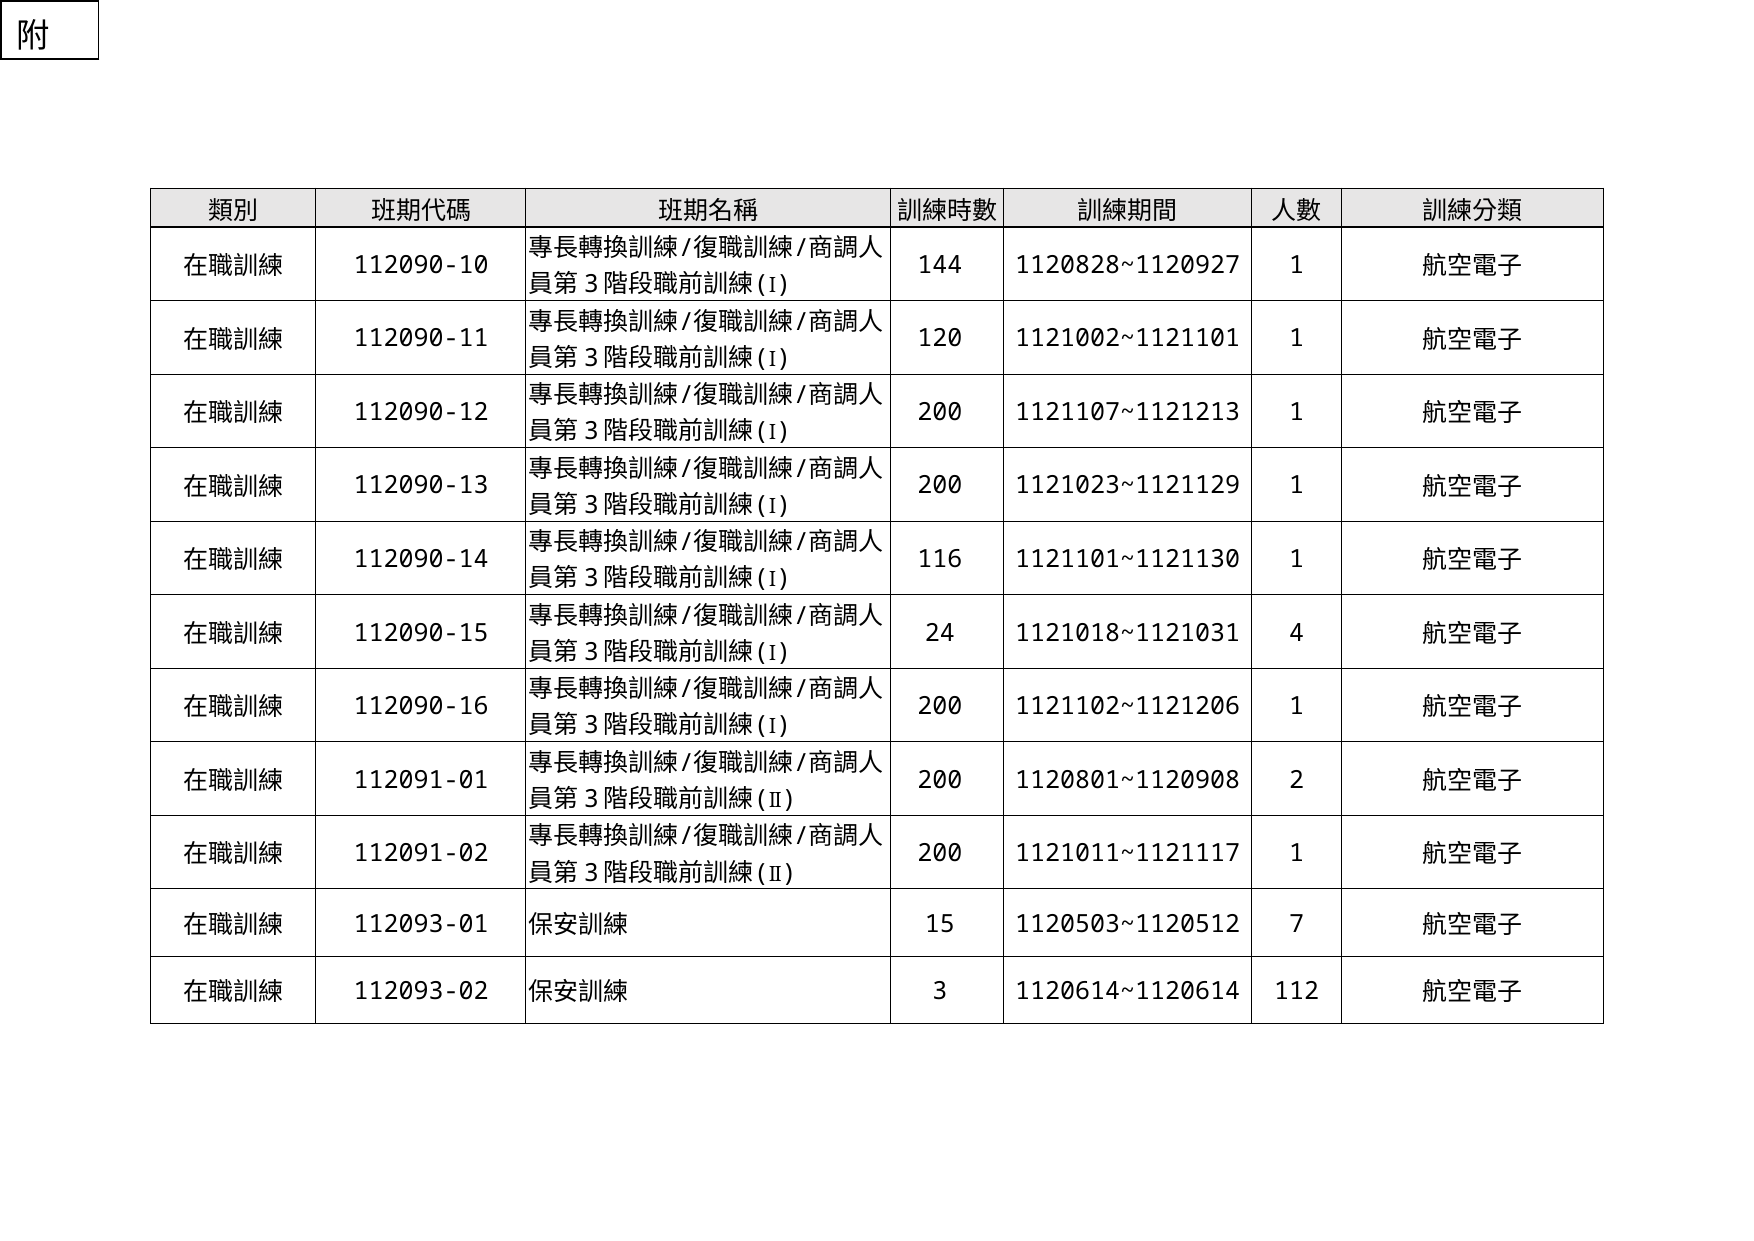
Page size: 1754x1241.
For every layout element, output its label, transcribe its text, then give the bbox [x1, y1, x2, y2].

table_cell 112093-02 [316, 957, 525, 1023]
table_cell 1121018~1121031 [1004, 595, 1251, 668]
table_cell 200 [891, 816, 1003, 888]
table_cell 專長轉換訓練/復職訓練/商調人員第3階段職前訓練(Ⅰ) [526, 228, 890, 300]
table_cell 在職訓練 [151, 742, 315, 815]
table_cell 在職訓練 [151, 448, 315, 521]
table_cell 200 [891, 742, 1003, 815]
table_cell 航空電子 [1342, 375, 1603, 447]
table_cell 24 [891, 595, 1003, 668]
table_cell 1121011~1121117 [1004, 816, 1251, 888]
table_cell 在職訓練 [151, 522, 315, 594]
table_header 類別 [151, 189, 315, 226]
table_cell 1 [1252, 301, 1341, 373]
table_cell 144 [891, 228, 1003, 300]
table_cell 1120828~1120927 [1004, 228, 1251, 300]
table_cell 112090-14 [316, 522, 525, 594]
table_cell 航空電子 [1342, 816, 1603, 888]
table_cell 在職訓練 [151, 228, 315, 300]
table_cell 專長轉換訓練/復職訓練/商調人員第3階段職前訓練(Ⅱ) [526, 742, 890, 815]
table_cell 1120801~1120908 [1004, 742, 1251, 815]
table_cell 航空電子 [1342, 301, 1603, 373]
table_cell 1 [1252, 669, 1341, 741]
table_cell 112091-01 [316, 742, 525, 815]
table_cell 在職訓練 [151, 957, 315, 1023]
table_cell 112090-15 [316, 595, 525, 668]
table_cell 200 [891, 448, 1003, 521]
table_cell 120 [891, 301, 1003, 373]
table_cell 航空電子 [1342, 669, 1603, 741]
table_cell 112091-02 [316, 816, 525, 888]
table_cell 116 [891, 522, 1003, 594]
table_cell 1121023~1121129 [1004, 448, 1251, 521]
table_header 訓練分類 [1342, 189, 1603, 226]
table_cell 200 [891, 669, 1003, 741]
table_header 訓練時數 [891, 189, 1003, 226]
table_cell 15 [891, 889, 1003, 956]
table_cell 保安訓練 [526, 957, 890, 1023]
table_cell 在職訓練 [151, 595, 315, 668]
table_cell 專長轉換訓練/復職訓練/商調人員第3階段職前訓練(Ⅰ) [526, 669, 890, 741]
table_cell 112090-13 [316, 448, 525, 521]
table_cell 專長轉換訓練/復職訓練/商調人員第3階段職前訓練(Ⅰ) [526, 448, 890, 521]
table_cell 1 [1252, 375, 1341, 447]
table_cell 航空電子 [1342, 889, 1603, 956]
table_header 訓練期間 [1004, 189, 1251, 226]
table_header 班期名稱 [526, 189, 890, 226]
table_cell 在職訓練 [151, 375, 315, 447]
table_cell 1 [1252, 228, 1341, 300]
table_cell 航空電子 [1342, 957, 1603, 1023]
table_cell 200 [891, 375, 1003, 447]
table_cell 1121107~1121213 [1004, 375, 1251, 447]
table_cell 4 [1252, 595, 1341, 668]
table_header 人數 [1252, 189, 1341, 226]
table_cell 航空電子 [1342, 742, 1603, 815]
table_cell 專長轉換訓練/復職訓練/商調人員第3階段職前訓練(Ⅰ) [526, 595, 890, 668]
table_cell 1120614~1120614 [1004, 957, 1251, 1023]
table_cell 在職訓練 [151, 301, 315, 373]
table_cell 專長轉換訓練/復職訓練/商調人員第3階段職前訓練(Ⅱ) [526, 816, 890, 888]
table_cell 航空電子 [1342, 448, 1603, 521]
table_cell 112090-16 [316, 669, 525, 741]
table_cell 112090-10 [316, 228, 525, 300]
table_cell 專長轉換訓練/復職訓練/商調人員第3階段職前訓練(Ⅰ) [526, 375, 890, 447]
table_cell 7 [1252, 889, 1341, 956]
table_header 班期代碼 [316, 189, 525, 226]
table_cell 專長轉換訓練/復職訓練/商調人員第3階段職前訓練(Ⅰ) [526, 301, 890, 373]
table_cell 專長轉換訓練/復職訓練/商調人員第3階段職前訓練(Ⅰ) [526, 522, 890, 594]
table_cell 1121002~1121101 [1004, 301, 1251, 373]
table_cell 航空電子 [1342, 595, 1603, 668]
table_cell 在職訓練 [151, 889, 315, 956]
table_cell 112093-01 [316, 889, 525, 956]
table_cell 在職訓練 [151, 816, 315, 888]
table_cell 1 [1252, 448, 1341, 521]
table_cell 航空電子 [1342, 522, 1603, 594]
table_cell 在職訓練 [151, 669, 315, 741]
table_cell 1121102~1121206 [1004, 669, 1251, 741]
table_cell 1120503~1120512 [1004, 889, 1251, 956]
table_cell 3 [891, 957, 1003, 1023]
table_cell 保安訓練 [526, 889, 890, 956]
table_cell 1 [1252, 522, 1341, 594]
table_cell 1121101~1121130 [1004, 522, 1251, 594]
table_cell 航空電子 [1342, 228, 1603, 300]
table_cell 112090-12 [316, 375, 525, 447]
table_cell 112 [1252, 957, 1341, 1023]
table_cell 112090-11 [316, 301, 525, 373]
table_cell 2 [1252, 742, 1341, 815]
table_cell 1 [1252, 816, 1341, 888]
